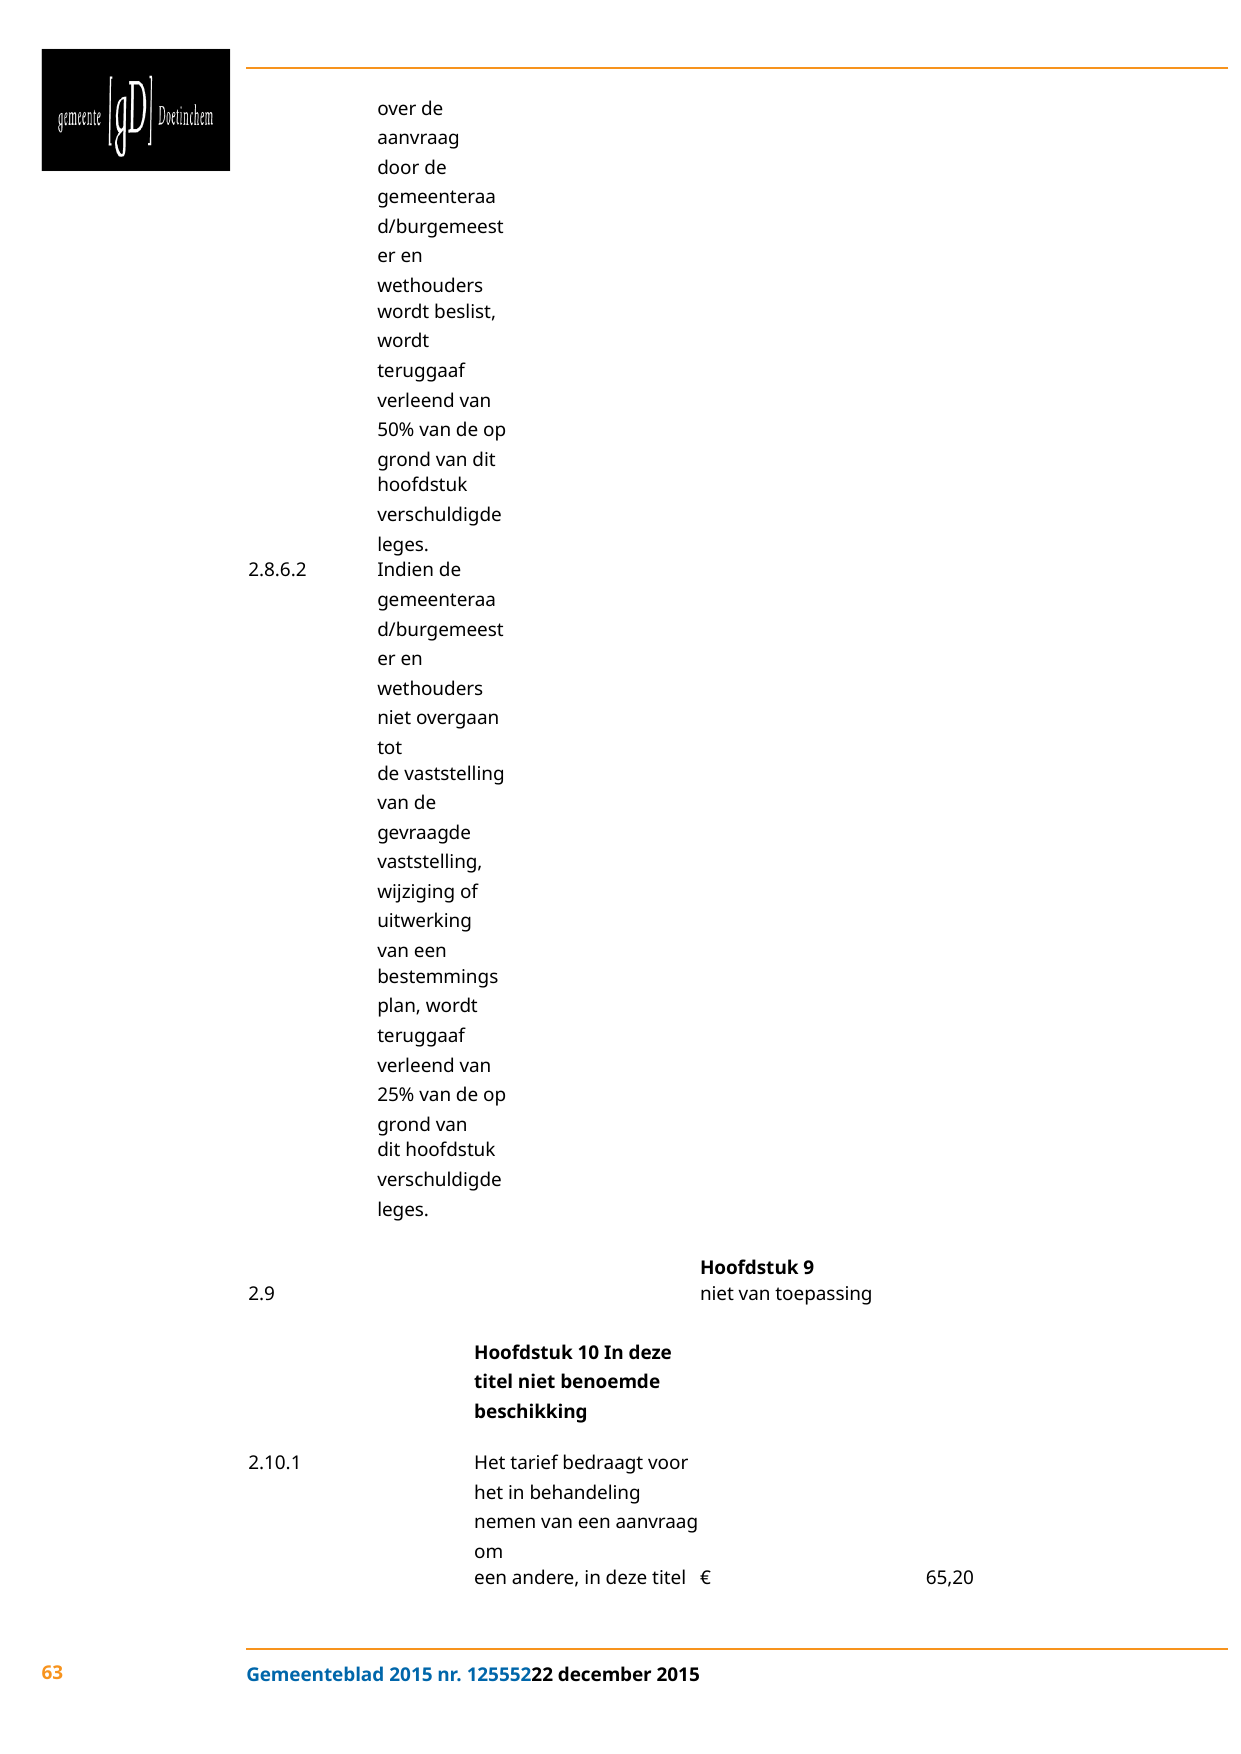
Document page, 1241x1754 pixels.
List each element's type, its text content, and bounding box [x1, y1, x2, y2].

table_cell [1023, 1137, 1152, 1222]
table_cell [248, 298, 377, 472]
table_cell [635, 95, 764, 298]
table_cell [1023, 298, 1152, 472]
table_cell [635, 298, 764, 472]
table_cell [764, 472, 893, 557]
table_cell [248, 1564, 474, 1590]
table_header [248, 1339, 474, 1424]
table_cell [1023, 557, 1152, 760]
table_cell [474, 1424, 700, 1449]
table_header [248, 1255, 700, 1280]
table_cell [764, 557, 893, 760]
table_cell [894, 963, 1022, 1137]
table_cell [894, 95, 1022, 298]
table_header [926, 1339, 1152, 1424]
table_cell 2.9 [248, 1280, 700, 1306]
table_cell [506, 472, 635, 557]
table_cell [506, 760, 635, 963]
picture [41, 47, 231, 172]
table_cell [894, 557, 1022, 760]
table_cell [248, 1424, 474, 1449]
table_cell Indien de gemeenteraad/burgemeester en wethouders niet overgaan tot [377, 557, 506, 760]
table_cell [635, 472, 764, 557]
table_cell [248, 760, 377, 963]
table_cell 2.10.1 [248, 1450, 474, 1564]
table_cell [764, 963, 893, 1137]
table_cell [506, 1137, 635, 1222]
table_cell [506, 557, 635, 760]
table_cell [894, 298, 1022, 472]
table_cell [764, 95, 893, 298]
table_cell [635, 557, 764, 760]
table_cell [764, 760, 893, 963]
table_cell [506, 963, 635, 1137]
table_cell 2.8.6.2 [248, 557, 377, 760]
table_cell over de aanvraag door de gemeenteraad/burgemeester en wethouders [377, 95, 506, 298]
table_cell [1023, 95, 1152, 298]
table_header Hoofdstuk 10 In deze titel niet benoemde beschikking [474, 1339, 700, 1424]
table_cell [635, 963, 764, 1137]
table_cell € [700, 1564, 926, 1590]
table_cell [700, 1450, 926, 1564]
table_header Hoofdstuk 9 [700, 1255, 1152, 1280]
table_cell [506, 298, 635, 472]
table_cell [1023, 472, 1152, 557]
table_cell bestemmingsplan, wordt teruggaaf verleend van 25% van de op grond van [377, 963, 506, 1137]
table_cell [926, 1450, 1152, 1564]
table_cell [926, 1424, 1152, 1449]
table_cell [894, 760, 1022, 963]
table_cell [894, 1137, 1022, 1222]
table_cell [248, 1137, 377, 1222]
table_cell [248, 963, 377, 1137]
table_cell de vaststelling van de gevraagde vaststelling, wijziging of uitwerking van een [377, 760, 506, 963]
table_cell [764, 298, 893, 472]
table_cell [506, 95, 635, 298]
table_cell [764, 1137, 893, 1222]
table_cell niet van toepassing [700, 1280, 1152, 1306]
table_cell [1023, 963, 1152, 1137]
table_cell [635, 760, 764, 963]
table_cell [1023, 760, 1152, 963]
table_cell [248, 95, 377, 298]
table_cell Het tarief bedraagt voor het in behandeling nemen van een aanvraag om [474, 1450, 700, 1564]
table_cell dit hoofdstuk verschuldigde leges. [377, 1137, 506, 1222]
table_cell hoofdstuk verschuldigde leges. [377, 472, 506, 557]
table_cell 65,20 [926, 1564, 1152, 1590]
table_cell een andere, in deze titel [474, 1564, 700, 1590]
table_header [700, 1339, 926, 1424]
table_cell wordt beslist, wordt teruggaaf verleend van 50% van de op grond van dit [377, 298, 506, 472]
table_cell [635, 1137, 764, 1222]
table_cell [894, 472, 1022, 557]
table_cell [700, 1424, 926, 1449]
table_cell [248, 472, 377, 557]
